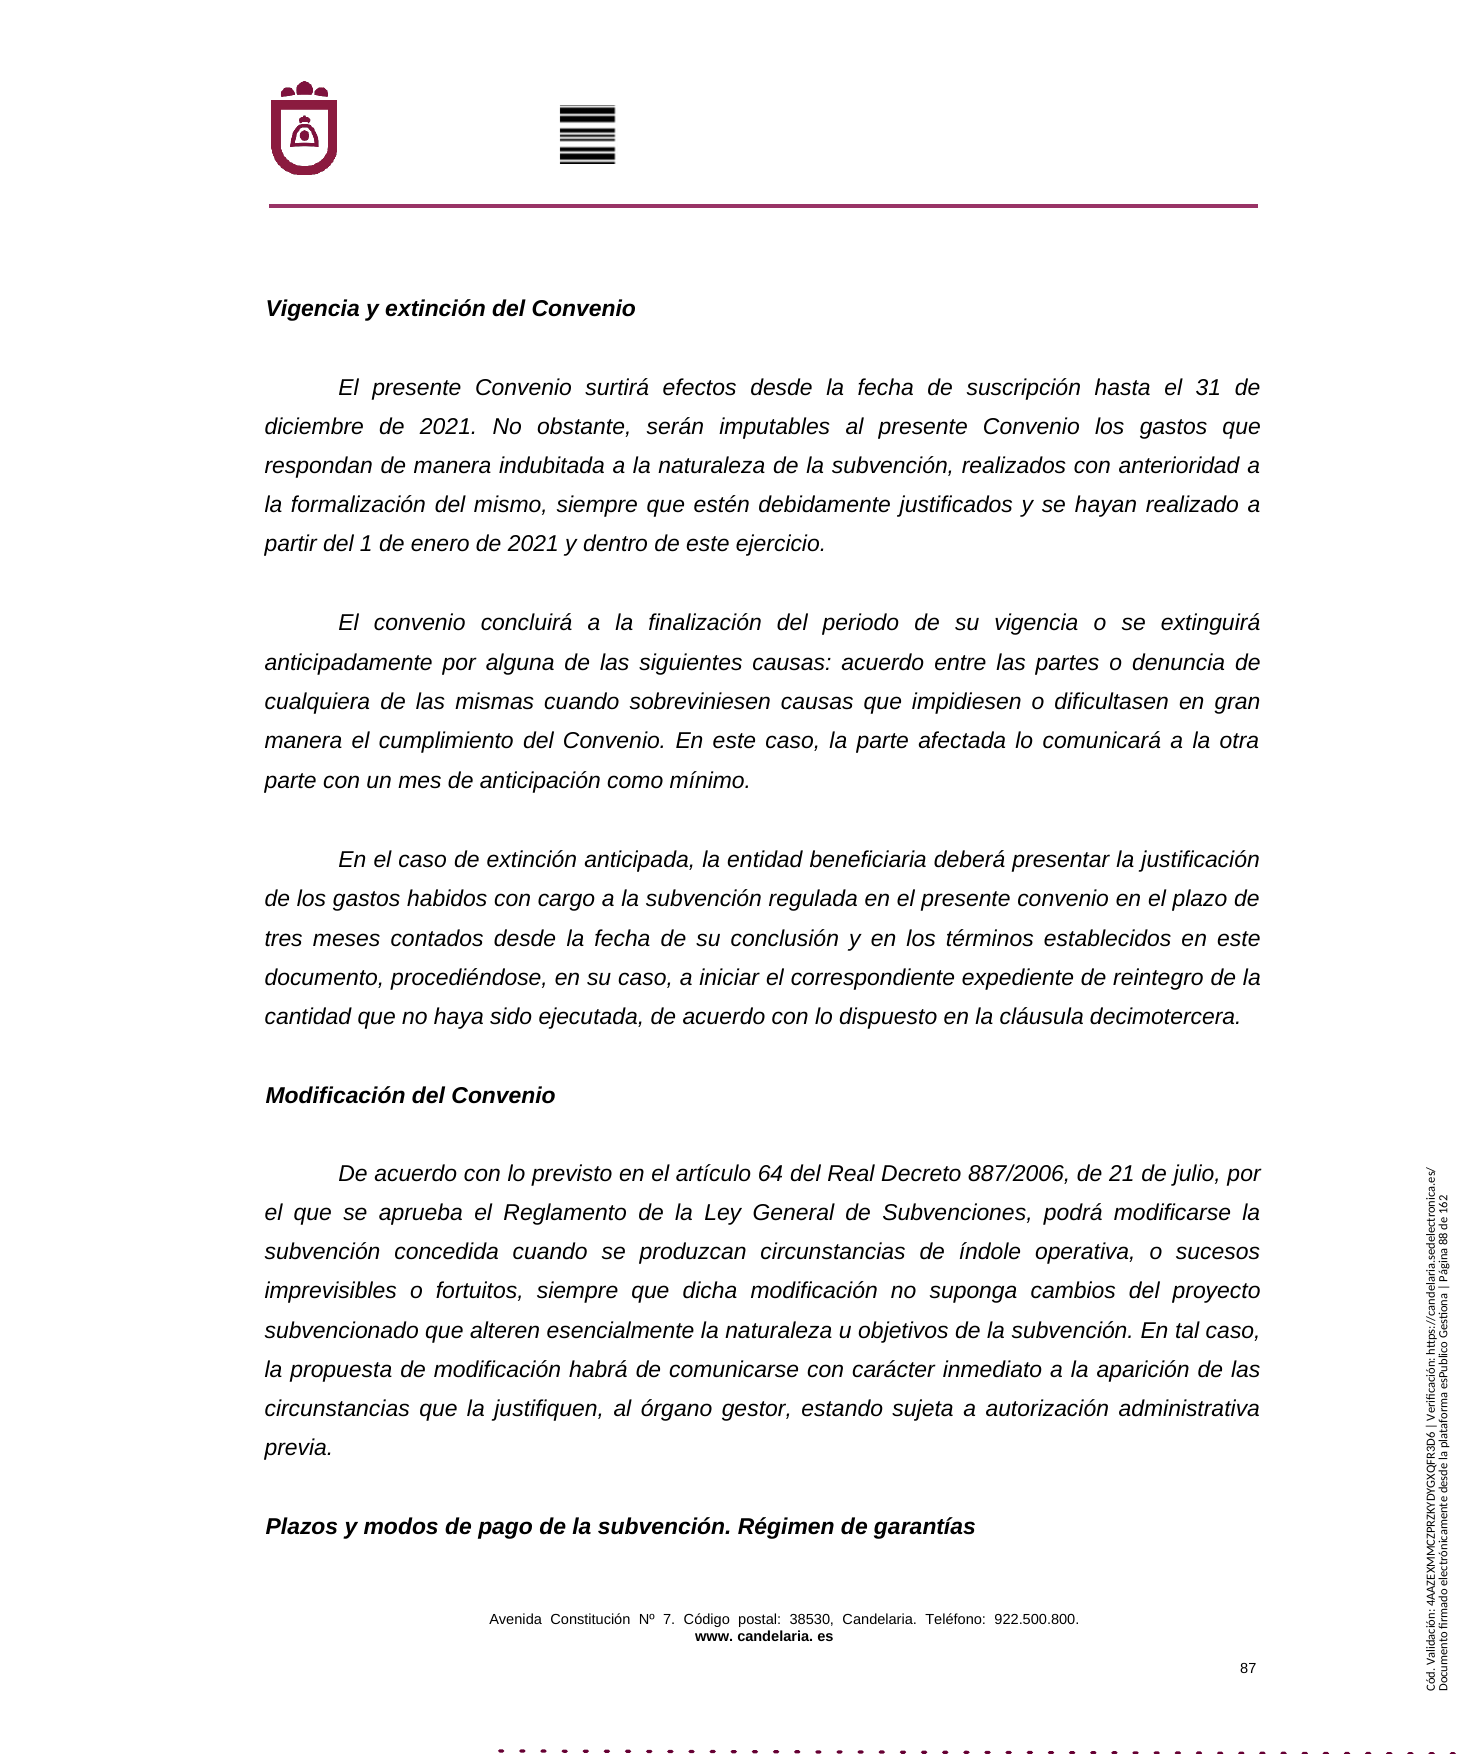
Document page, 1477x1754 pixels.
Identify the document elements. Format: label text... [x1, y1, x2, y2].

text El presente Convenio surtirá efectos desde la fecha de suscripción hasta el 31 de diciembre de 2021. No obstante, serán imputables al presente Convenio los gastos que respondan de manera indubitada a la naturaleza de la subvención, realizados con anterioridad a la formalización del mismo, siempre que estén debidamente justificados y se hayan realizado a partir del 1 de enero de 2021 y dentro de este ejercicio. [264, 374, 1263, 557]
text En el caso de extinción anticipada, la entidad beneficiaria deberá presentar la justificación de los gastos habidos con cargo a la subvención regulada en el presente convenio en el plazo de tres meses contados desde la fecha de su conclusión y en los términos establecidos en este documento, procediéndose, en su caso, a iniciar el correspondiente expediente de reintegro de la cantidad que no haya sido ejecutada, de acuerdo con lo dispuesto en la cláusula decimotercera. [264, 846, 1263, 1029]
text De acuerdo con lo previsto en el artículo 64 del Real Decreto 887/2006, de 21 de julio, por el que se aprueba el Reglamento de la Ley General de Subvenciones, podrá modificarse la subvención concedida cuando se produzcan circunstancias de índole operativa, o sucesos imprevisibles o fortuitos, siempre que dicha modificación no suponga cambios del proyecto subvencionado que alteren esencialmente la naturaleza u objetivos de la subvención. En tal caso, la propuesta de modificación habrá de comunicarse con carácter inmediato a la aparición de las circunstancias que la justifiquen, al órgano gestor, estando sujeta a autorización administrativa previa. [264, 1160, 1263, 1460]
subtitle Plazos y modos de pago de la subvención. Régimen de garantías [265, 1513, 1263, 1539]
text El convenio concluirá a la finalización del periodo de su vigencia o se extinguirá anticipadamente por alguna de las siguientes causas: acuerdo entre las partes o denuncia de cualquiera de las mismas cuando sobreviniesen causas que impidiesen o dificultasen en gran manera el cumplimiento del Convenio. En este caso, la parte afectada lo comunicará a la otra parte con un mes de anticipación como mínimo. [264, 609, 1263, 793]
subtitle Modificación del Convenio [265, 1082, 1263, 1108]
subtitle Vigencia y extinción del Convenio [265, 295, 1263, 322]
